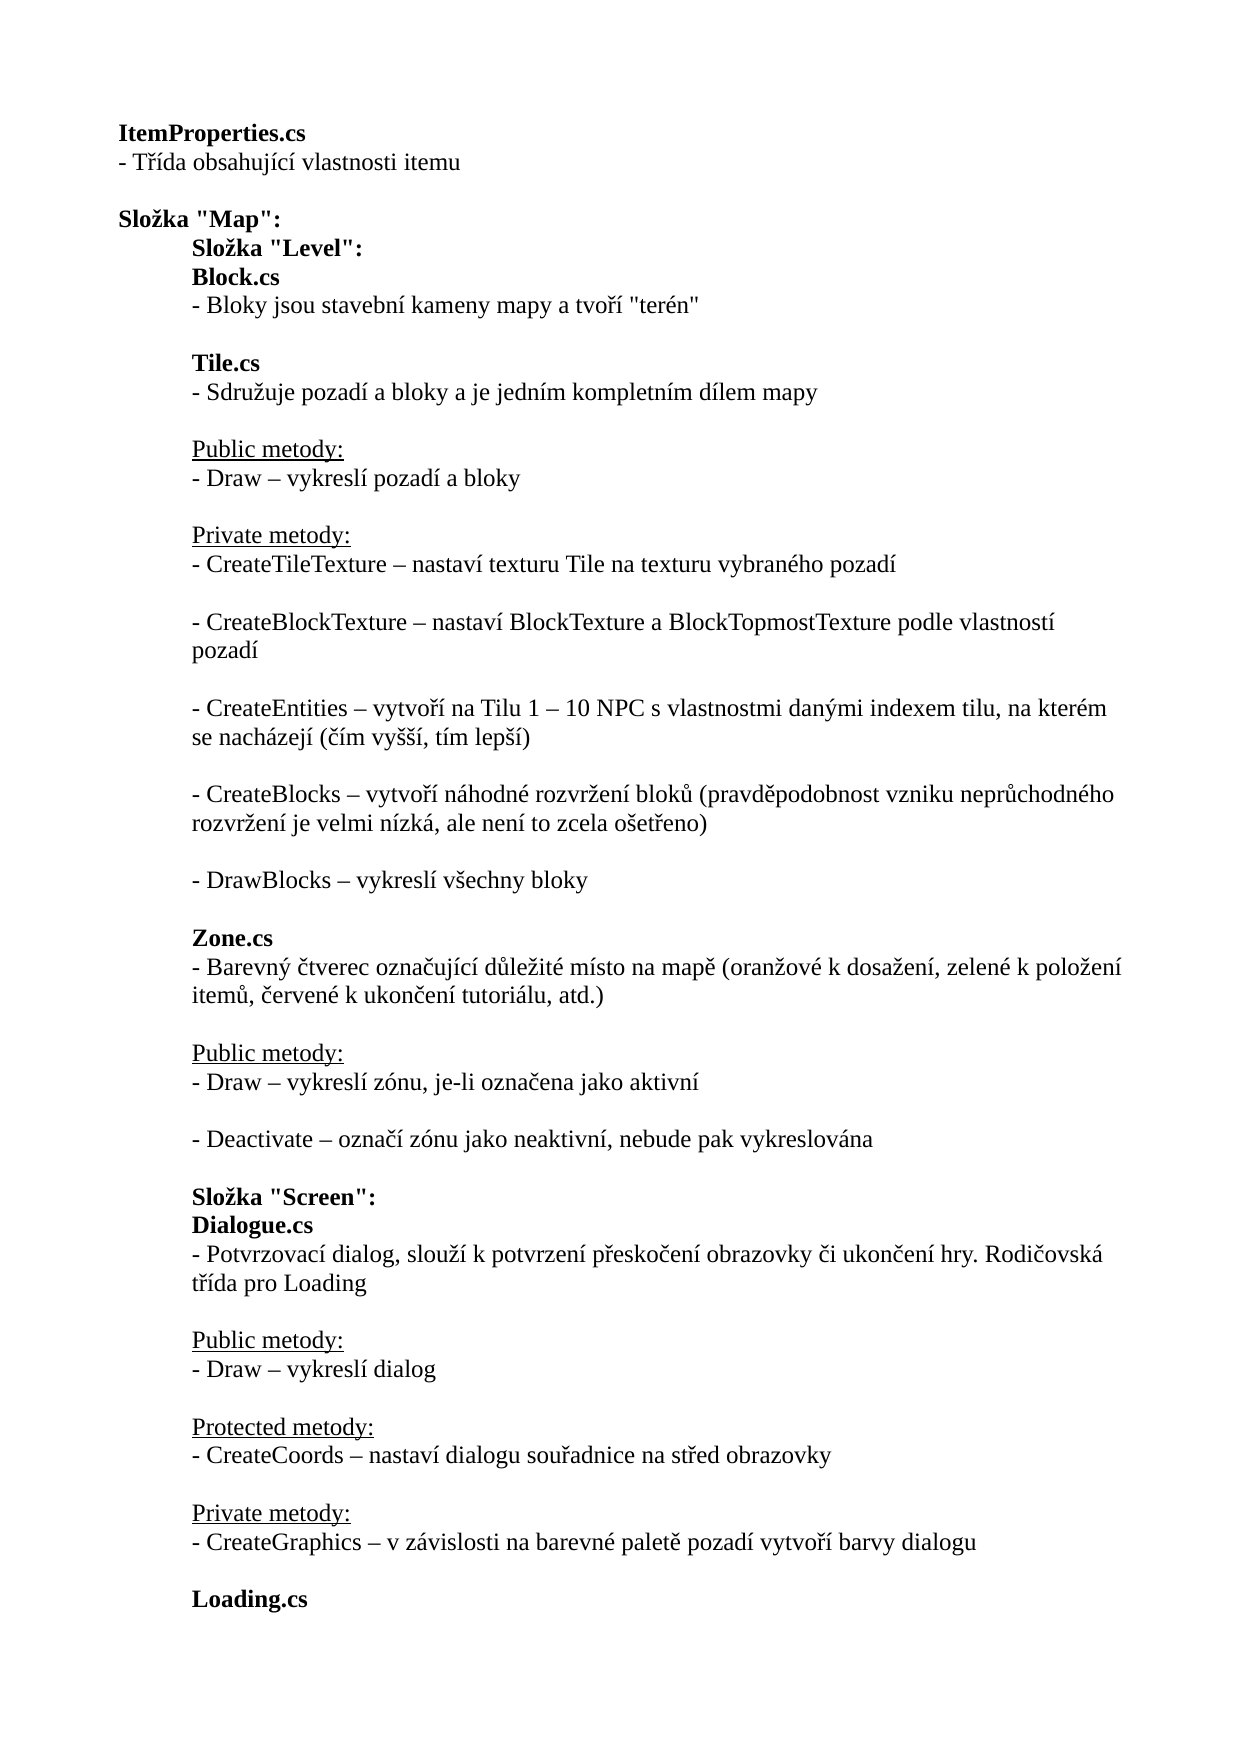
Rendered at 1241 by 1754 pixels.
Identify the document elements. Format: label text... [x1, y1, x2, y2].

text Tile.cs [118, 348, 1122, 377]
text Loading.cs [118, 1584, 1122, 1613]
text Block.cs [118, 262, 1122, 291]
text - CreateEntities – vytvoří na Tilu 1 – 10 NPC s vlastnostmi danými indexem tilu, na kterém se nacházejí (čím vyšší, tím lepší) [118, 693, 1122, 751]
text - Třída obsahující vlastnosti itemu [118, 147, 1122, 176]
text - Barevný čtverec označující důležité místo na mapě (oranžové k dosažení, zelené k položení itemů, červené k ukončení tutoriálu, atd.) [118, 952, 1122, 1009]
text - DrawBlocks – vykreslí všechny bloky [118, 866, 1122, 894]
text - CreateTileTexture – nastaví texturu Tile na texturu vybraného pozadí [118, 549, 1122, 578]
text - Draw – vykreslí pozadí a bloky [118, 463, 1122, 492]
text Public metody: [118, 434, 1122, 463]
text - Deactivate – označí zónu jako neaktivní, nebude pak vykreslována [118, 1124, 1122, 1153]
text - CreateBlocks – vytvoří náhodné rozvržení bloků (pravděpodobnost vzniku neprůchodného rozvržení je velmi nízká, ale není to zcela ošetřeno) [118, 779, 1122, 837]
text Private metody: [118, 521, 1122, 549]
text Private metody: [118, 1498, 1122, 1527]
text - CreateGraphics – v závislosti na barevné paletě pozadí vytvoří barvy dialogu [118, 1527, 1122, 1556]
text Zone.cs [118, 923, 1122, 952]
text Public metody: [118, 1038, 1122, 1067]
text - Potvrzovací dialog, slouží k potvrzení přeskočení obrazovky či ukončení hry. Rodičovská třída pro Loading Public metody: [118, 1239, 1122, 1354]
text Dialogue.cs [118, 1211, 1122, 1239]
text Složka "Level": [118, 233, 1122, 262]
text - Sdružuje pozadí a bloky a je jedním kompletním dílem mapy [118, 377, 1122, 406]
text Složka "Screen": [118, 1182, 1122, 1211]
text Složka "Map": [118, 204, 1122, 233]
text ItemProperties.cs [118, 118, 1122, 147]
text - Bloky jsou stavební kameny mapy a tvoří "terén" [118, 291, 1122, 319]
text - CreateBlockTexture – nastaví BlockTexture a BlockTopmostTexture podle vlastností pozadí [118, 607, 1122, 664]
text Protected metody: [118, 1412, 1122, 1441]
text - CreateCoords – nastaví dialogu souřadnice na střed obrazovky [118, 1441, 1122, 1469]
text - Draw – vykreslí dialog [118, 1354, 1122, 1383]
text - Draw – vykreslí zónu, je-li označena jako aktivní [118, 1067, 1122, 1096]
